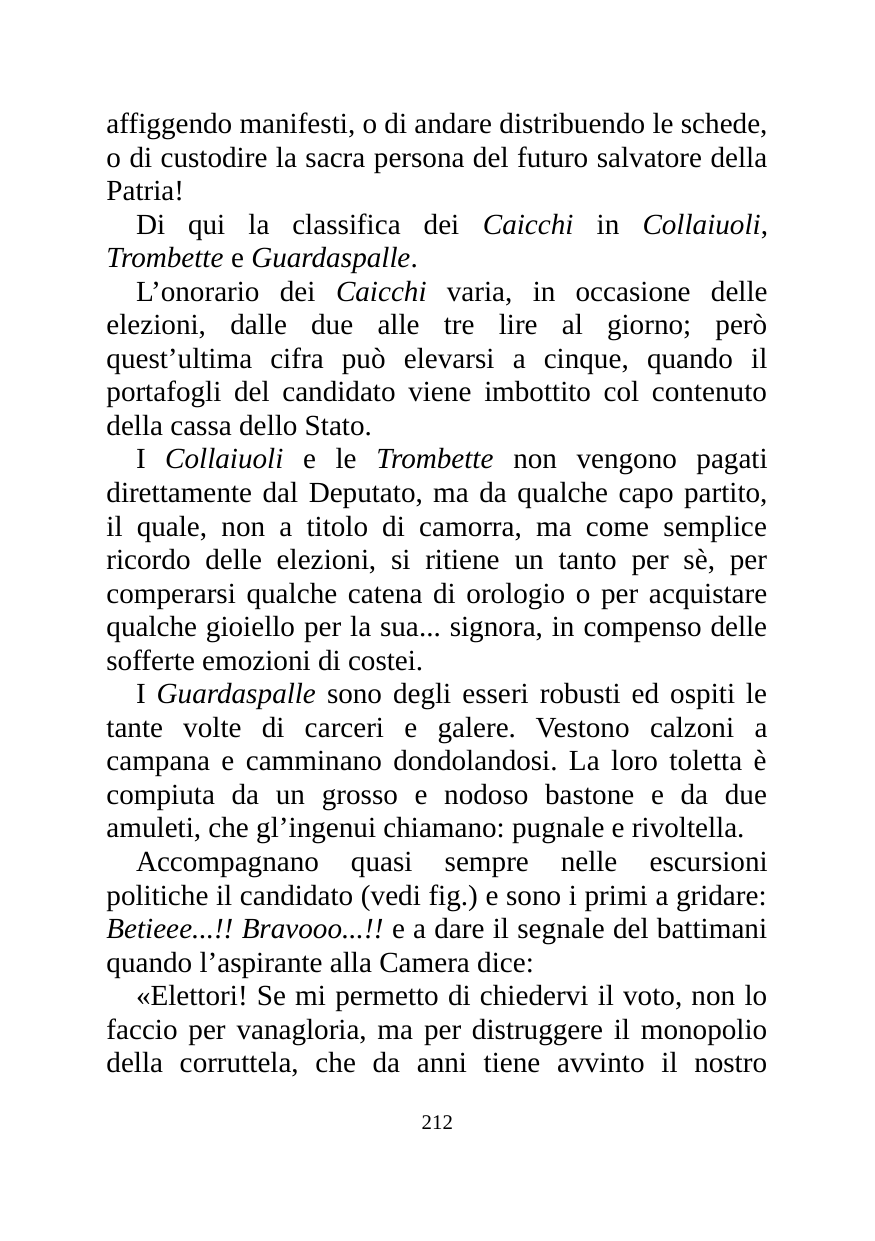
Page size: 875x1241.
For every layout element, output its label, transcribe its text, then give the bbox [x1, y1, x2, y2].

text affiggendo manifesti, o di andare distribuendo le schede, o di custodire la sacra persona del futuro salvatore della Patria! [106, 106, 768, 207]
text L’onorario dei Caicchi varia, in occasione delle elezioni, dalle due alle tre lire al giorno; però quest’ultima cifra può elevarsi a cinque, quando il portafogli del candidato viene imbottito col contenuto della cassa dello Stato. [106, 274, 768, 442]
text Di qui la classifica dei Caicchi in Collaiuoli, Trombette e Guardaspalle. [106, 207, 768, 274]
text I Guardaspalle sono degli esseri robusti ed ospiti le tante volte di carceri e galere. Vestono calzoni a campana e camminano dondolandosi. La loro toletta è compiuta da un grosso e nodoso bastone e da due amuleti, che gl’ingenui chiamano: pugnale e rivoltella. [106, 676, 768, 844]
text «Elettori! Se mi permetto di chiedervi il voto, non lo faccio per vanagloria, ma per distruggere il monopolio della corruttela, che da anni tiene avvinto il nostro [106, 978, 768, 1079]
text I Collaiuoli e le Trombette non vengono pagati direttamente dal Deputato, ma da qualche capo partito, il quale, non a titolo di camorra, ma come semplice ricordo delle elezioni, si ritiene un tanto per sè, per comperarsi qualche catena di orologio o per acquistare qualche gioiello per la sua... signora, in compenso delle sofferte emozioni di costei. [106, 442, 768, 676]
text Accompagnano quasi sempre nelle escursioni politiche il candidato (vedi fig.) e sono i primi a gridare: Betieee...!! Bravooo...!! e a dare il segnale del battimani quando l’aspirante alla Camera dice: [106, 844, 768, 978]
